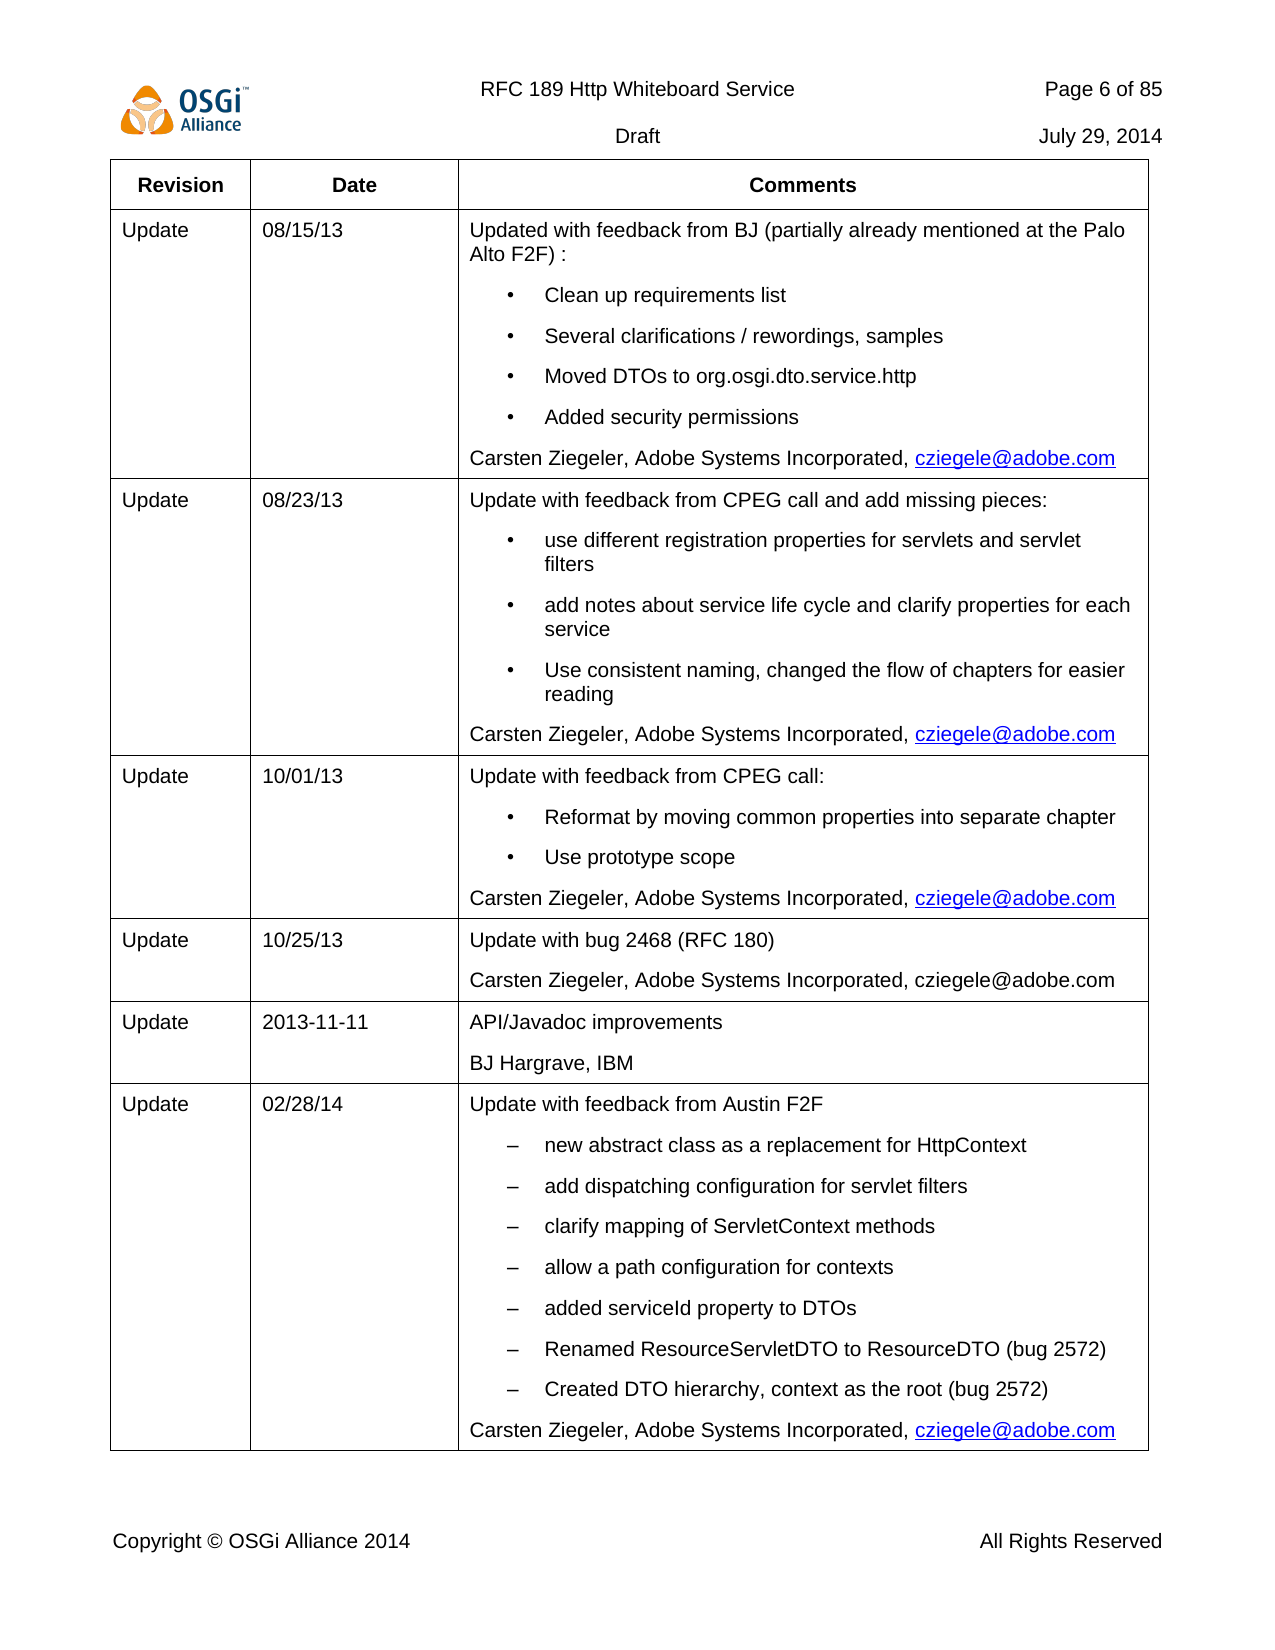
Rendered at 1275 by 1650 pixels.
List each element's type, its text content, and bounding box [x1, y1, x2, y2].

table_cell Update [111, 1084, 250, 1450]
table_cell Update with feedback from CPEG call and add missing pieces: use different registration properties for servlets and servlet filters add notes about service life cycle and clarify properties for each service Use consistent naming, changed the flow of chapters for easier reading Carsten Ziegeler, Adobe Systems Incorporated, cziegele@adobe.com [459, 479, 1148, 754]
picture [113, 78, 257, 142]
table_cell 01.10.13 [251, 756, 458, 918]
table_cell 23.08.13 [251, 479, 458, 754]
table_cell 28.02.14 [251, 1084, 458, 1450]
table_cell 25.10.13 [251, 919, 458, 1001]
table_cell Update [111, 1002, 250, 1083]
table_header Revision [111, 160, 250, 209]
table_cell Update [111, 479, 250, 754]
table_header Date [251, 160, 458, 209]
table_cell Update [111, 210, 250, 478]
table_cell API/Javadoc improvements BJ Hargrave, IBM [459, 1002, 1148, 1083]
table_cell 15.08.13 [251, 210, 458, 478]
table_header Comments [459, 160, 1148, 209]
table_cell 2013-11-11 [251, 1002, 458, 1083]
table_cell Update with feedback from CPEG call: Reformat by moving common properties into separate chapter Use prototype scope Carsten Ziegeler, Adobe Systems Incorporated, cziegele@adobe.com [459, 756, 1148, 918]
table_cell Update [111, 919, 250, 1001]
table_cell Update with bug 2468 (RFC 180) Carsten Ziegeler, Adobe Systems Incorporated, cziegele@adobe.com [459, 919, 1148, 1001]
table_cell Update with feedback from Austin F2F new abstract class as a replacement for HttpContext add dispatching configuration for servlet filters clarify mapping of ServletContext methods allow a path configuration for contexts added serviceId property to DTOs Renamed ResourceServletDTO to ResourceDTO (bug 2572) Created DTO hierarchy, context as the root (bug 2572) Carsten Ziegeler, Adobe Systems Incorporated, cziegele@adobe.com [459, 1084, 1148, 1450]
table_cell Updated with feedback from BJ (partially already mentioned at the Palo Alto F2F) : Clean up requirements list Several clarifications / rewordings, samples Moved DTOs to org.osgi.dto.service.http Added security permissions Carsten Ziegeler, Adobe Systems Incorporated, cziegele@adobe.com [459, 210, 1148, 478]
table_cell Update [111, 756, 250, 918]
